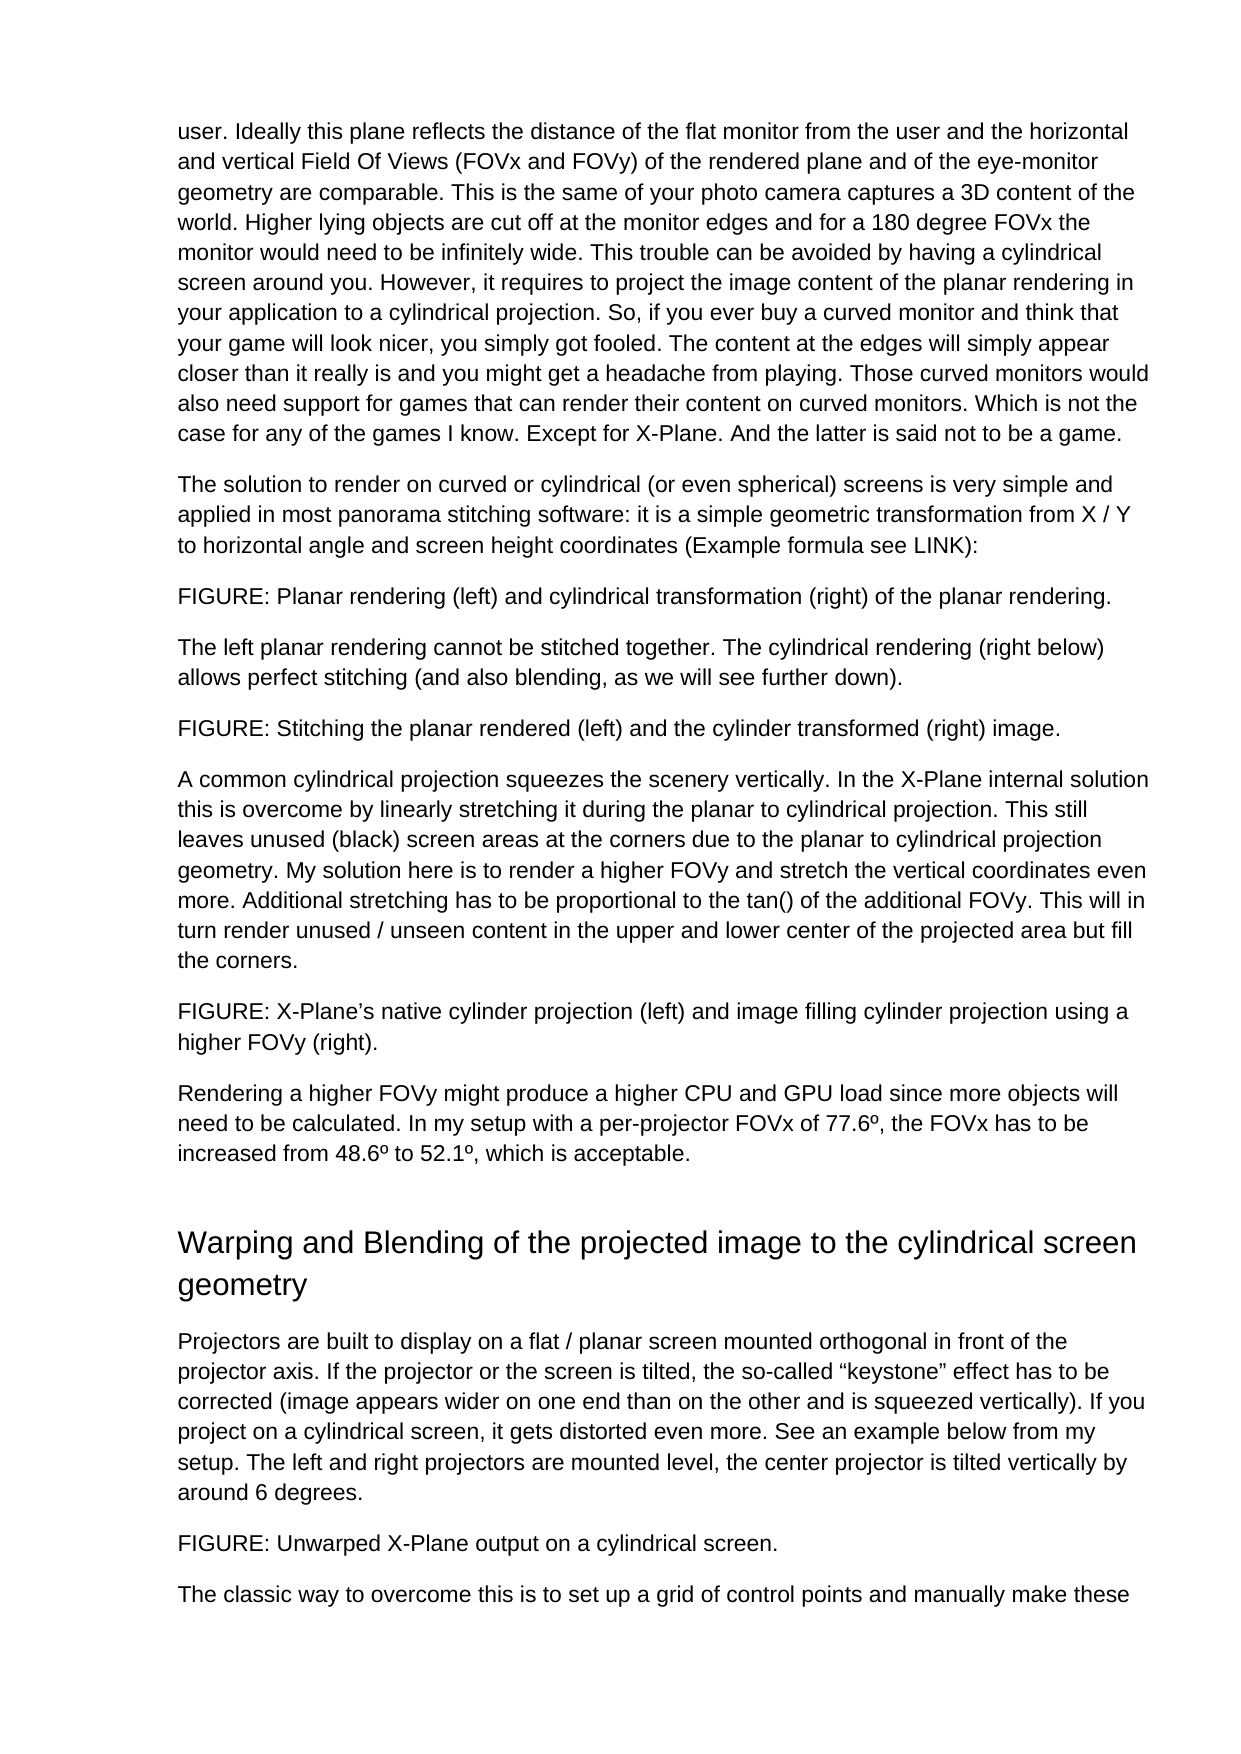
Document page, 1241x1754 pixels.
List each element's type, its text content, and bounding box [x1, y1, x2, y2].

text The solution to render on curved or cylindrical (or even spherical) screens is very simple and applied in most panorama stitching software: it is a simple geometric transformation from X / Y to horizontal angle and screen height coordinates (Example formula see LINK): [177, 471, 1152, 558]
text Rendering a higher FOVy might produce a higher CPU and GPU load since more objects will need to be calculated. In my setup with a per-projector FOVx of 77.6º, the FOVx has to be increased from 48.6º to 52.1º, which is acceptable. [177, 1079, 1152, 1166]
text user. Ideally this plane reflects the distance of the flat monitor from the user and the horizontal and vertical Field Of Views (FOVx and FOVy) of the rendered plane and of the eye-monitor geometry are comparable. This is the same of your photo camera captures a 3D content of the world. Higher lying objects are cut off at the monitor edges and for a 180 degree FOVx the monitor would need to be infinitely wide. This trouble can be avoided by having a cylindrical screen around you. However, it requires to project the image content of the planar rendering in your application to a cylindrical projection. So, if you ever buy a curved monitor and think that your game will look nicer, you simply got fooled. The content at the edges will simply appear closer than it really is and you might get a headache from playing. Those curved monitors would also need support for games that can render their content on curved monitors. Which is not the case for any of the games I know. Except for X-Plane. And the latter is said not to be a game. [177, 118, 1152, 447]
text FIGURE: Unwarped X-Plane output on a cylindrical screen. [177, 1530, 1152, 1556]
text Warping and Blending of the projected image to the cylindrical screen geometry [177, 1224, 1152, 1302]
text Projectors are built to display on a flat / planar screen mounted orthogonal in front of the projector axis. If the projector or the screen is tilted, the so-called “keystone” effect has to be corrected (image appears wider on one end than on the other and is squeezed vertically). If you project on a cylindrical screen, it gets distorted even more. See an example below from my setup. The left and right projectors are mounted level, the center projector is tilted vertically by around 6 degrees. [177, 1328, 1152, 1505]
text A common cylindrical projection squeezes the scenery vertically. In the X-Plane internal solution this is overcome by linearly stretching it during the planar to cylindrical projection. This still leaves unused (black) screen areas at the corners due to the planar to cylindrical projection geometry. My solution here is to render a higher FOVy and stretch the vertical coordinates even more. Additional stretching has to be proportional to the tan() of the additional FOVy. This will in turn render unused / unseen content in the upper and lower center of the projected area but fill the corners. [177, 766, 1152, 974]
text FIGURE: Planar rendering (left) and cylindrical transformation (right) of the planar rendering. [177, 583, 1152, 609]
text The left planar rendering cannot be stitched together. The cylindrical rendering (right below) allows perfect stitching (and also blending, as we will see further down). [177, 634, 1152, 690]
text FIGURE: X-Plane’s native cylinder projection (left) and image filling cylinder projection using a higher FOVy (right). [177, 998, 1152, 1055]
text The classic way to overcome this is to set up a grid of control points and manually make these [177, 1581, 1152, 1607]
text FIGURE: Stitching the planar rendered (left) and the cylinder transformed (right) image. [177, 715, 1152, 741]
